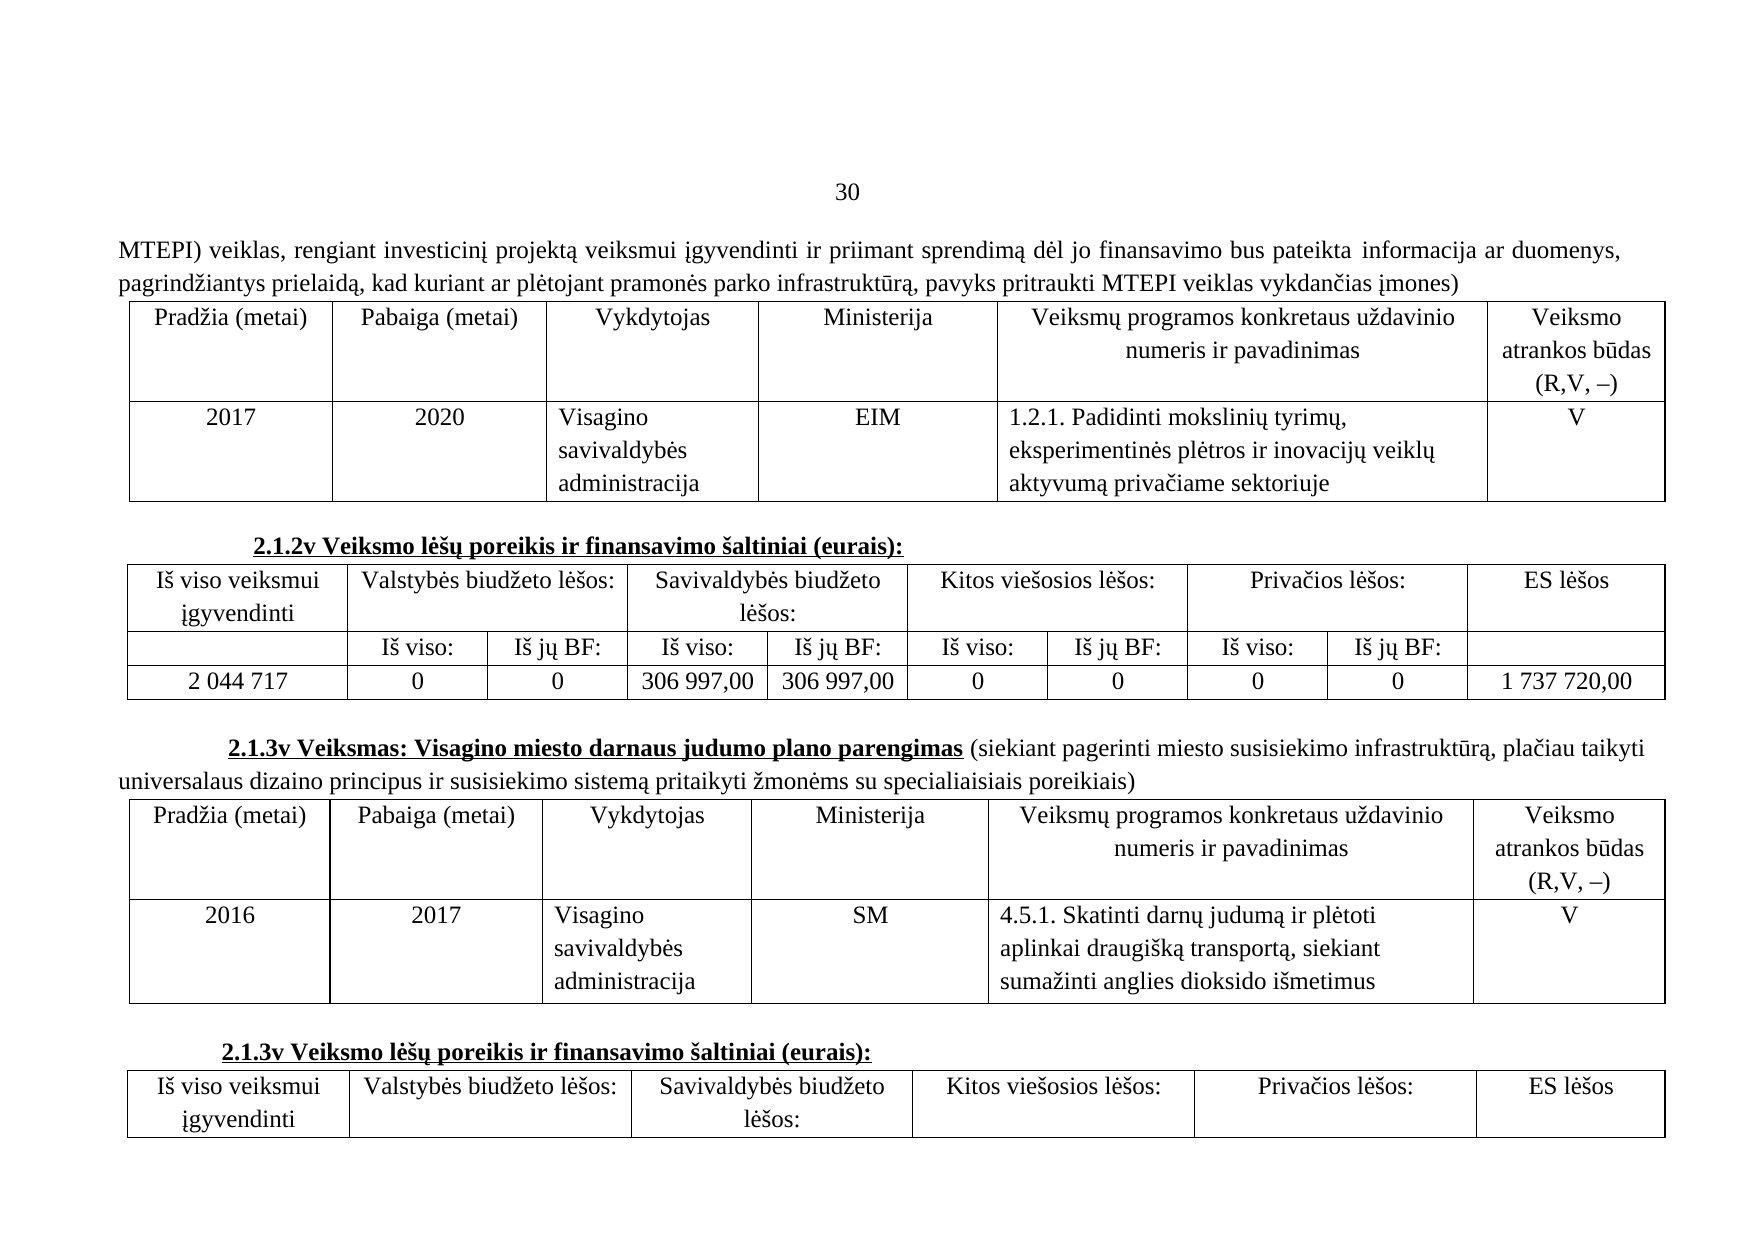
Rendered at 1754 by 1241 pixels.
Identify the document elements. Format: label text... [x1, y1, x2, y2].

table_cell 4.5.1. Skatinti darnų judumą ir plėtoti aplinkai draugišką transportą, siekiant sumažinti anglies dioksido išmetimus [989, 900, 1473, 1003]
table_cell [1468, 632, 1664, 665]
table_cell Iš jų BF: [1048, 632, 1187, 665]
table_cell 0 [908, 666, 1047, 699]
table_cell 1 737 720,00 [1468, 666, 1664, 699]
table_cell 306 997,00 [628, 666, 767, 699]
table_cell EIM [759, 402, 997, 501]
text 2.1.3v Veiksmo lėšų poreikis ir finansavimo šaltiniai (eurais): [118, 1037, 1577, 1065]
table_cell V [1488, 402, 1664, 501]
text 2.1.3v Veiksmas: Visagino miesto darnaus judumo plano parengimas (siekiant pagerinti miesto susisiekimo infrastruktūrą, plačiau taikyti universalaus dizaino principus ir susisiekimo sistemą pritaikyti žmonėms su specialiaisiais poreikiais) [118, 733, 1688, 795]
table_header Privačios lėšos: [1195, 1071, 1476, 1137]
table_header Kitos viešosios lėšos: [913, 1071, 1194, 1137]
table_cell Visagino savivaldybės administracija [543, 900, 751, 1003]
table_cell Iš viso: [348, 632, 487, 665]
table_header Valstybės biudžeto lėšos: [350, 1071, 631, 1137]
table_cell V [1474, 900, 1664, 1003]
table_header Veiksmo atrankos būdas (R,V, –) [1488, 302, 1664, 401]
table_cell Iš viso: [628, 632, 767, 665]
table_cell 0 [488, 666, 627, 699]
text MTEPI) veiklas, rengiant investicinį projektą veiksmui įgyvendinti ir priimant sprendimą dėl jo finansavimo bus pateikta informacija ar duomenys, pagrindžiantys prielaidą, kad kuriant ar plėtojant pramonės parko infrastruktūrą, pavyks pritraukti MTEPI veiklas vykdančias įmones) [118, 235, 1621, 296]
table_header Vykdytojas [547, 302, 758, 401]
table_cell 2017 [331, 900, 542, 1003]
table_header Pradžia (metai) [130, 800, 329, 899]
text 2.1.2v Veiksmo lėšų poreikis ir finansavimo šaltiniai (eurais): [253, 531, 1577, 559]
table_cell Iš jų BF: [1328, 632, 1467, 665]
table_cell Iš jų BF: [768, 632, 907, 665]
table_cell 0 [348, 666, 487, 699]
table_header Savivaldybės biudžeto lėšos: [632, 1071, 912, 1137]
table_header ES lėšos [1468, 565, 1664, 631]
table_cell Iš jų BF: [488, 632, 627, 665]
table_header Pradžia (metai) [130, 302, 332, 401]
table_cell SM [752, 900, 988, 1003]
table_cell Iš viso: [908, 632, 1047, 665]
table_header Veiksmų programos konkretaus uždavinio numeris ir pavadinimas [989, 800, 1473, 899]
table_cell 1.2.1. Padidinti mokslinių tyrimų, eksperimentinės plėtros ir inovacijų veiklų aktyvumą privačiame sektoriuje [998, 402, 1487, 501]
table_header Savivaldybės biudžeto lėšos: [628, 565, 907, 631]
table_cell Visagino savivaldybės administracija [547, 402, 758, 501]
table_header Privačios lėšos: [1188, 565, 1467, 631]
table_header Pabaiga (metai) [331, 800, 542, 899]
table_cell 0 [1048, 666, 1187, 699]
table_header Vykdytojas [543, 800, 751, 899]
table_cell 2 044 717 [128, 666, 347, 699]
table_header Valstybės biudžeto lėšos: [348, 565, 627, 631]
table_header Ministerija [752, 800, 988, 899]
table_cell Iš viso: [1188, 632, 1327, 665]
table_header Ministerija [759, 302, 997, 401]
table_header Pabaiga (metai) [333, 302, 546, 401]
table_cell 0 [1328, 666, 1467, 699]
table_cell 0 [1188, 666, 1327, 699]
table_header Veiksmo atrankos būdas (R,V, –) [1474, 800, 1664, 899]
table_header Iš viso veiksmui įgyvendinti [128, 1071, 349, 1137]
table_cell 2017 [130, 402, 332, 501]
table_header ES lėšos [1477, 1071, 1664, 1137]
table_cell 306 997,00 [768, 666, 907, 699]
table_header Kitos viešosios lėšos: [908, 565, 1187, 631]
table_header Iš viso veiksmui įgyvendinti [128, 565, 347, 631]
table_cell [128, 632, 347, 665]
table_header Veiksmų programos konkretaus uždavinio numeris ir pavadinimas [998, 302, 1487, 401]
table_cell 2020 [333, 402, 546, 501]
table_cell 2016 [130, 900, 329, 1003]
